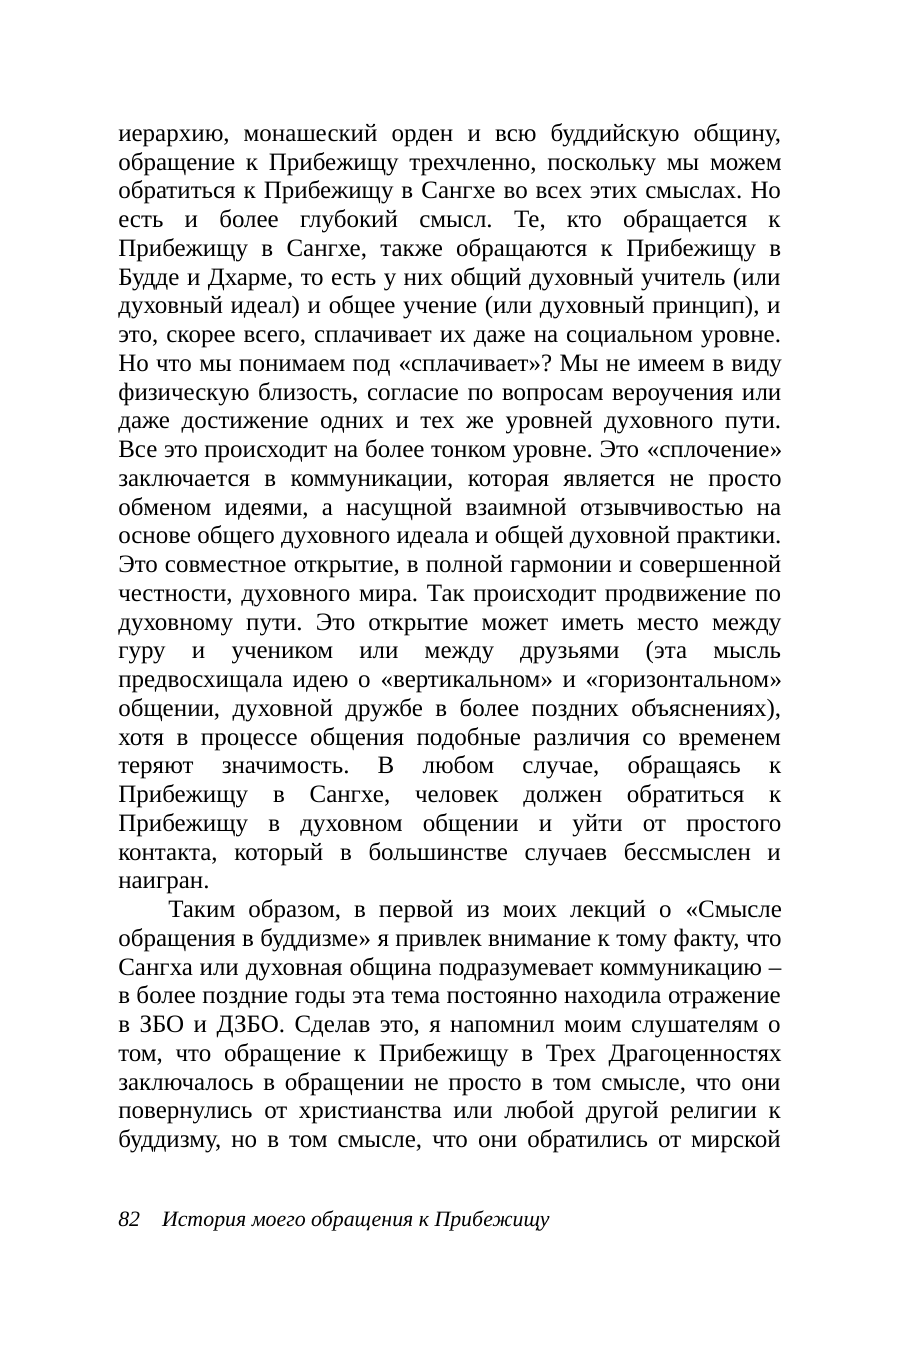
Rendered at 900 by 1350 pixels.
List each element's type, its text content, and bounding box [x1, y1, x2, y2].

text иерархию, монашеский орден и всю буддийскую общину, обращение к Прибежищу трехчленно, поскольку мы можем обратиться к Прибежищу в Сангхе во всех этих смыслах. Но есть и более глубокий смысл. Те, кто обращается к Прибежищу в Сангхе, также обращаются к Прибежищу в Будде и Дхарме, то есть у них общий духовный учитель (или духовный идеал) и общее учение (или духовный принцип), и это, скорее всего, сплачивает их даже на социальном уровне. Но что мы понимаем под «сплачивает»? Мы не имеем в виду физическую близость, согласие по вопросам вероучения или даже достижение одних и тех же уровней духовного пути. Все это происходит на более тонком уровне. Это «сплочение» заключается в коммуникации, которая является не просто обменом идеями, а насущной взаимной отзывчивостью на основе общего духовного идеала и общей духовной практики. Это совместное открытие, в полной гармонии и совершенной честности, духовного мира. Так происходит продвижение по духовному пути. Это открытие может иметь место между гуру и учеником или между друзьями (эта мысль предвосхищала идею о «вертикальном» и «горизонтальном» общении, духовной дружбе в более поздних объяснениях), хотя в процессе общения подобные различия со временем теряют значимость. В любом случае, обращаясь к Прибежищу в Сангхе, человек должен обратиться к Прибежищу в духовном общении и уйти от простого контакта, который в большинстве случаев бессмыслен и наигран. [118, 118, 782, 894]
text Таким образом, в первой из моих лекций о «Смысле обращения в буддизме» я привлек внимание к тому факту, что Сангха или духовная община подразумевает коммуникацию – в более поздние годы эта тема постоянно находила отражение в ЗБО и ДЗБО. Сделав это, я напомнил моим слушателям о том, что обращение к Прибежищу в Трех Драгоценностях заключалось в обращении не просто в том смысле, что они повернулись от христианства или любой другой религии к буддизму, но в том смысле, что они обратились от мирской [118, 894, 782, 1153]
